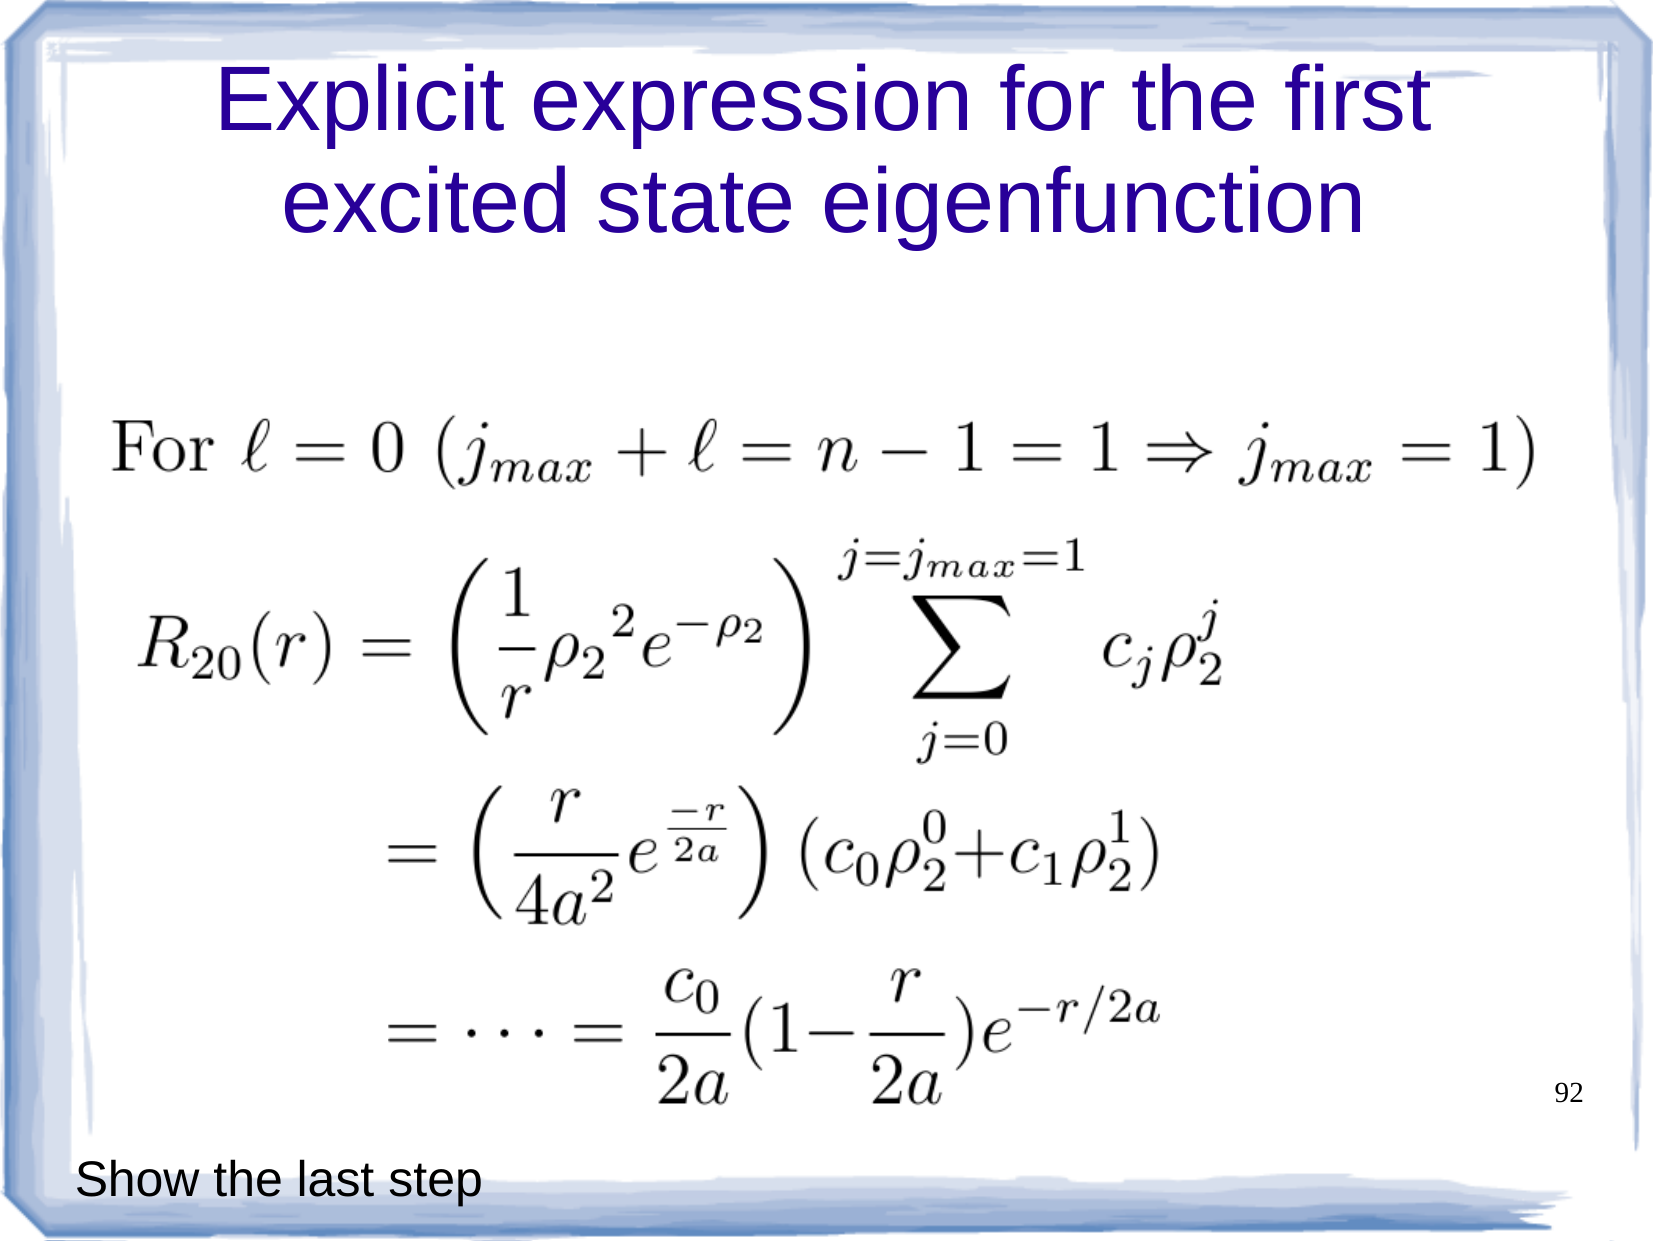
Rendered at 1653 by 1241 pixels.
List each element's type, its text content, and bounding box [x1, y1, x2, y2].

picture [0, 0, 1653, 1241]
text_box Show the last step [60, 1144, 556, 1216]
title Explicit expression for the first excited state eigenfunction [82, 48, 1567, 254]
